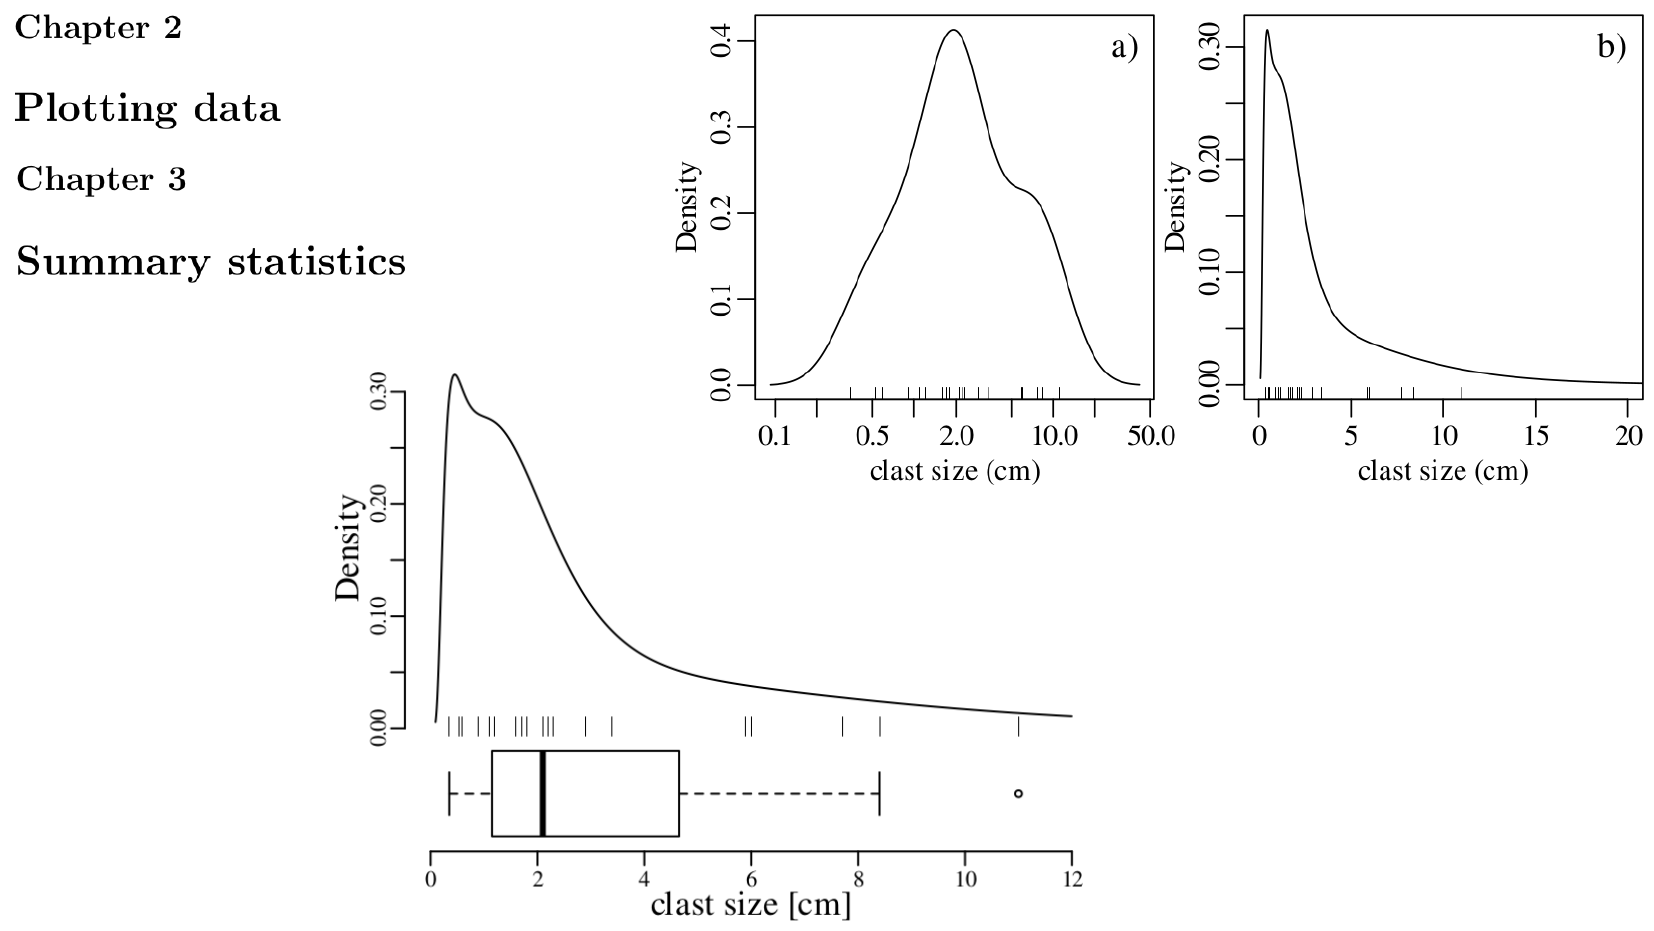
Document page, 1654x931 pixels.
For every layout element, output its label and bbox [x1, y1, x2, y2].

picture [11, 7, 284, 129]
picture [330, 9, 1646, 925]
picture [11, 159, 410, 287]
